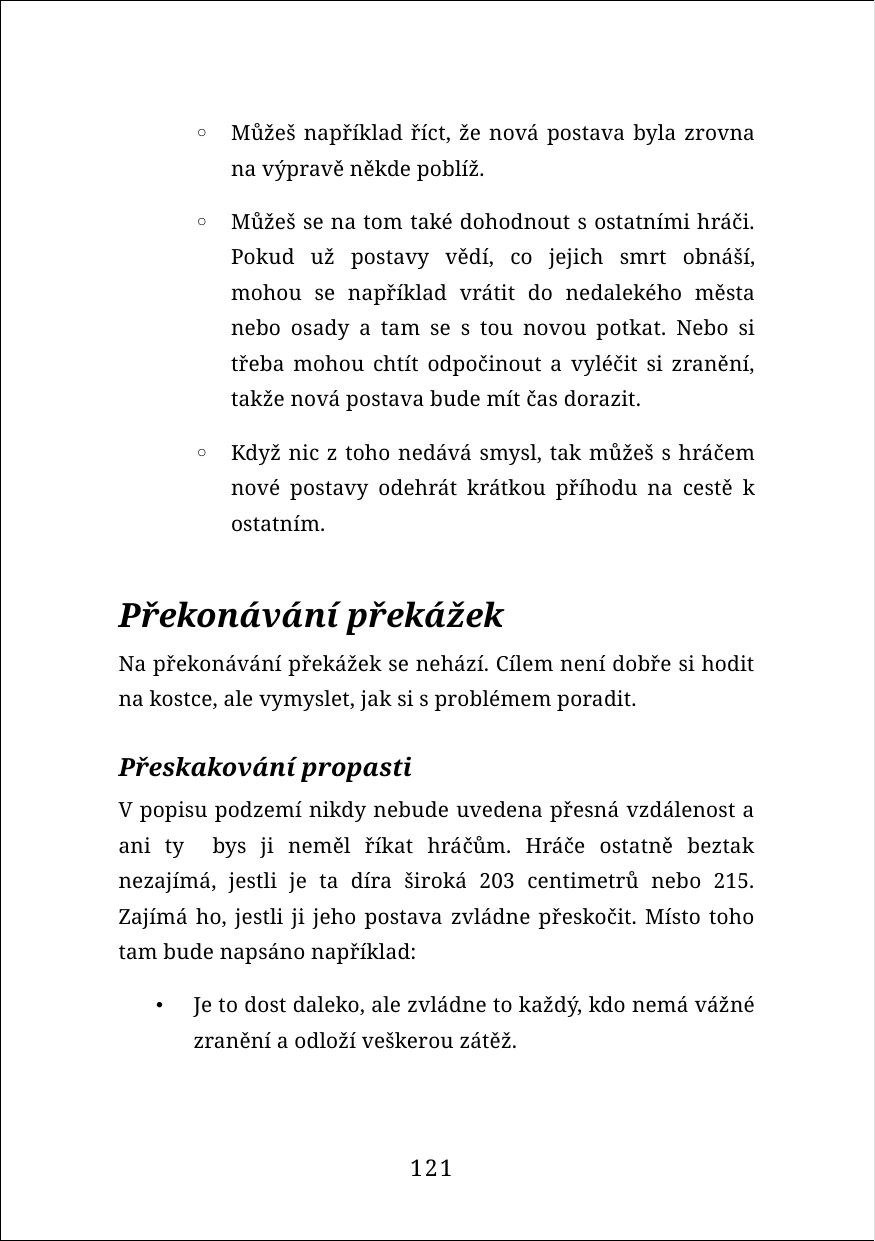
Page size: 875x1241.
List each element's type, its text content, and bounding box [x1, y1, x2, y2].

text Na překonávání překážek se nehází. Cílem není dobře si hodit na kostce, ale vymyslet, jak si s problémem poradit. [118, 649, 756, 713]
subtitle Přeskakování propasti [118, 749, 756, 783]
list Můžeš se na tom také dohodnout s ostatními hráči. Pokud už postavy vědí, co jejich smrt obnáší, mohou se například vrátit do nedalekého města nebo osady a tam se s tou novou potkat. Nebo si třeba mohou chtít odpočinout a vyléčit si zranění, takže nová postava bude mít čas dorazit. [193, 207, 756, 413]
list Když nic z toho nedává smysl, tak můžeš s hráčem nové postavy odehrát krátkou příhodu na cestě k ostatním. [193, 438, 756, 537]
list Můžeš například říct, že nová postava byla zrovna na výpravě někde poblíž. [193, 118, 756, 182]
list Je to dost daleko, ale zvládne to každý, kdo nemá vážné zranění a odloží veškerou zátěž. [156, 991, 756, 1054]
subtitle Překonávání překážek [118, 592, 756, 637]
text V popisu podzemí nikdy nebude uvedena přesná vzdálenost a ani ty bys ji neměl říkat hráčům. Hráče ostatně beztak nezajímá, jestli je ta díra široká 203 centimetrů nebo 215. Zajímá ho, jestli ji jeho postava zvládne přeskočit. Místo toho tam bude napsáno například: [118, 795, 756, 966]
